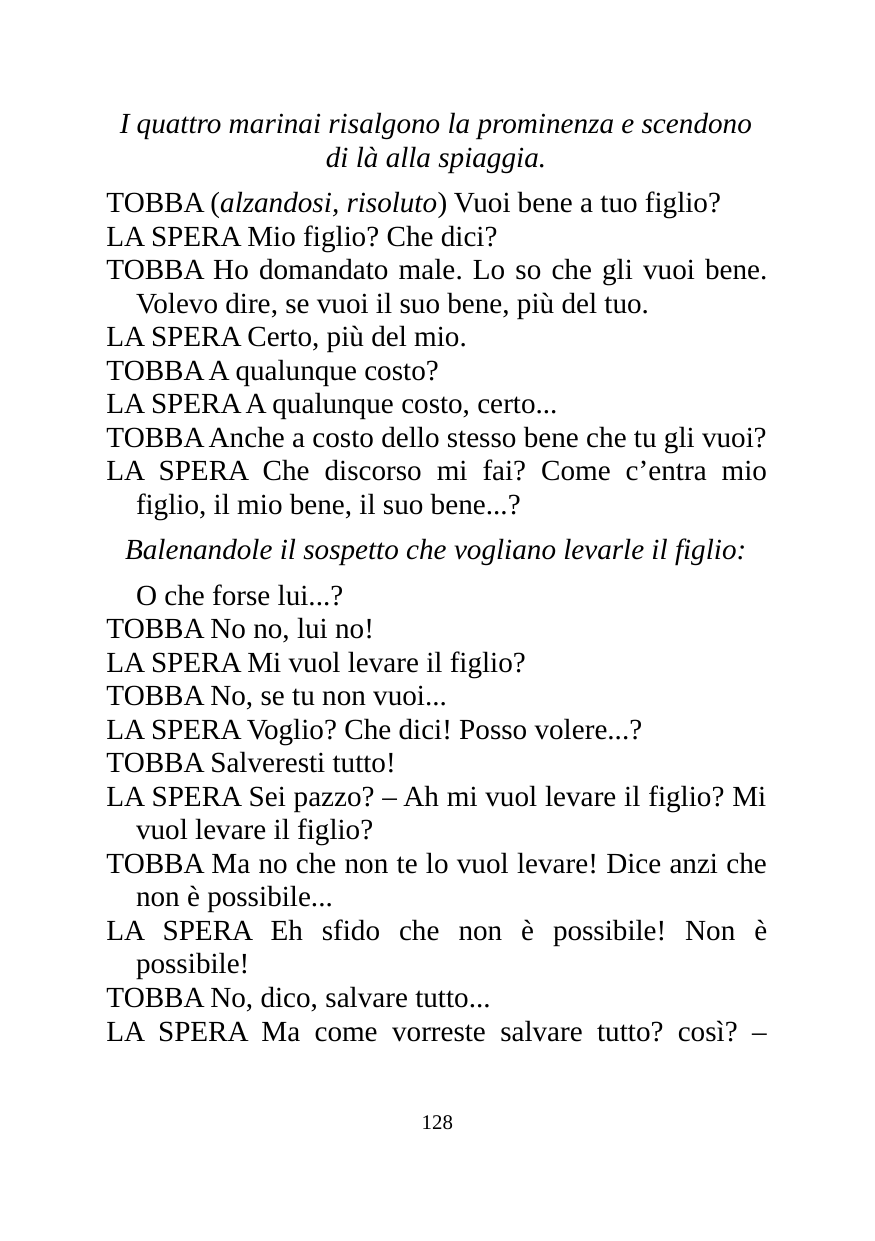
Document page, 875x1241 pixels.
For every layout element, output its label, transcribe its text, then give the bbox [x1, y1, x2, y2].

text LA SPERA A qualunque costo, certo... [106, 386, 768, 420]
text O che forse lui...? [136, 578, 768, 611]
text TOBBA (alzandosi, risoluto) Vuoi bene a tuo figlio? [106, 185, 768, 219]
text Balenandole il sospetto che vogliano levarle il figlio: [106, 532, 768, 566]
text LA SPERA Certo, più del mio. [106, 319, 768, 353]
text LA SPERA Eh sfido che non è possibile! Non è possibile! [106, 913, 768, 980]
text LA SPERA Mi vuol levare il figlio? [106, 645, 768, 678]
text TOBBA Anche a costo dello stesso bene che tu gli vuoi? [106, 420, 768, 453]
text LA SPERA Che discorso mi fai? Come c’entra mio figlio, il mio bene, il suo bene...? [106, 453, 768, 521]
text LA SPERA Sei pazzo? – Ah mi vuol levare il figlio? Mi vuol levare il figlio? [106, 779, 768, 846]
text LA SPERA Ma come vorreste salvare tutto? così? – [106, 1014, 768, 1047]
text LA SPERA Voglio? Che dici! Posso volere...? [106, 712, 768, 745]
text I quattro marinai risalgono la prominenza e scendono di là alla spiaggia. [106, 106, 768, 173]
text LA SPERA Mio figlio? Che dici? [106, 219, 768, 252]
text TOBBA Salveresti tutto! [106, 745, 768, 779]
text TOBBA No no, lui no! [106, 611, 768, 645]
text TOBBA Ho domandato male. Lo so che gli vuoi bene. Volevo dire, se vuoi il suo bene, più del tuo. [106, 252, 768, 319]
text TOBBA Ma no che non te lo vuol levare! Dice anzi che non è possibile... [106, 846, 768, 913]
text TOBBA No, dico, salvare tutto... [106, 980, 768, 1014]
text TOBBA No, se tu non vuoi... [106, 678, 768, 712]
text TOBBA A qualunque costo? [106, 353, 768, 386]
